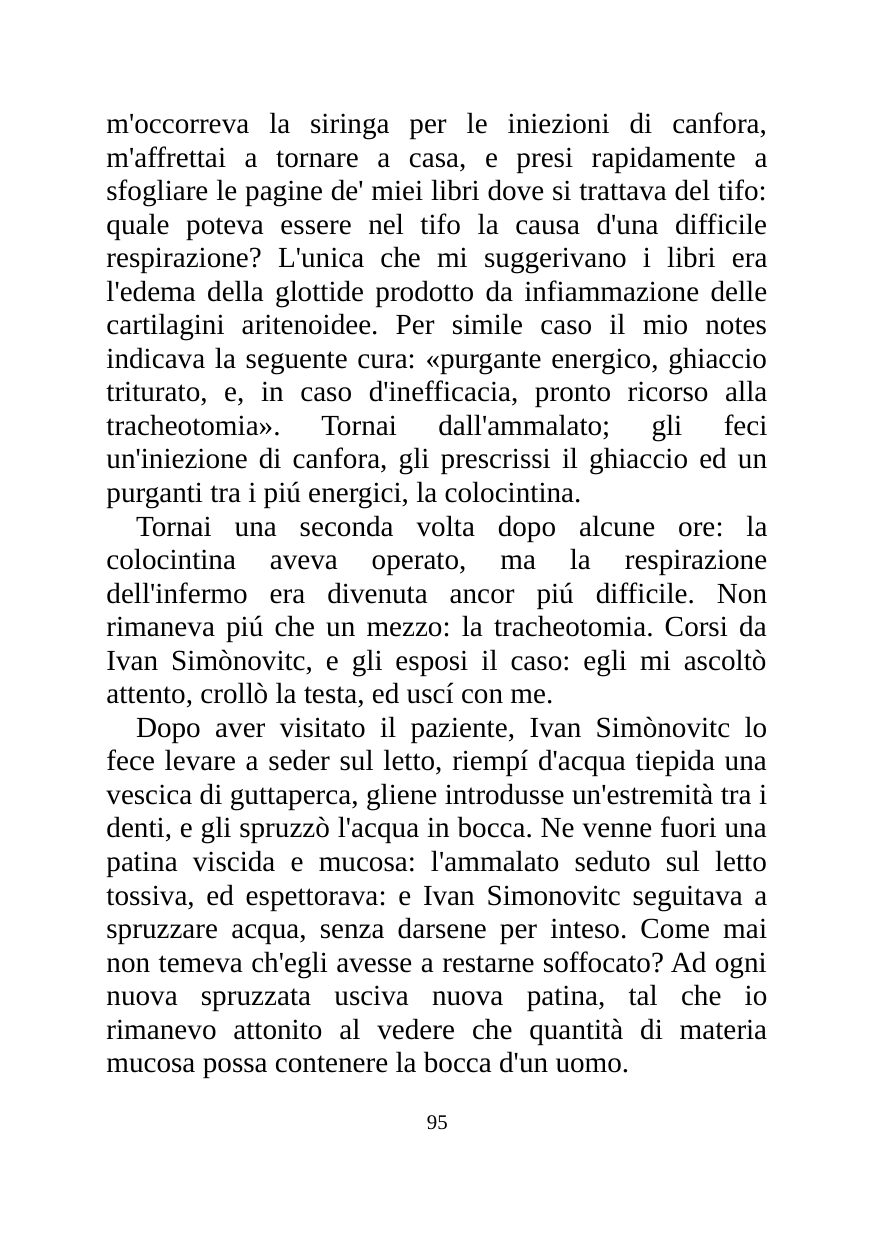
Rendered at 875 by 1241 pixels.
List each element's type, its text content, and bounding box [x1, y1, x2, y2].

text m'occorreva la siringa per le iniezioni di canfora, m'affrettai a tornare a casa, e presi rapidamente a sfogliare le pagine de' miei libri dove si trattava del tifo: quale poteva essere nel tifo la causa d'una difficile respirazione? L'unica che mi suggerivano i libri era l'edema della glottide prodotto da infiammazione delle cartilagini aritenoidee. Per simile caso il mio notes indicava la seguente cura: «purgante energico, ghiaccio triturato, e, in caso d'inefficacia, pronto ricorso alla tracheotomia». Tornai dall'ammalato; gli feci un'iniezione di canfora, gli prescrissi il ghiaccio ed un purganti tra i piú energici, la colocintina. [106, 106, 768, 509]
text Dopo aver visitato il paziente, Ivan Simònovitc lo fece levare a seder sul letto, riempí d'acqua tiepida una vescica di guttaperca, gliene introdusse un'estremità tra i denti, e gli spruzzò l'acqua in bocca. Ne venne fuori una patina viscida e mucosa: l'ammalato seduto sul letto tossiva, ed espettorava: e Ivan Simonovitc seguitava a spruzzare acqua, senza darsene per inteso. Come mai non temeva ch'egli avesse a restarne soffocato? Ad ogni nuova spruzzata usciva nuova patina, tal che io rimanevo attonito al vedere che quantità di materia mucosa possa contenere la bocca d'un uomo. [106, 710, 768, 1079]
text Tornai una seconda volta dopo alcune ore: la colocintina aveva operato, ma la respirazione dell'infermo era divenuta ancor piú difficile. Non rimaneva piú che un mezzo: la tracheotomia. Corsi da Ivan Simònovitc, e gli esposi il caso: egli mi ascoltò attento, crollò la testa, ed uscí con me. [106, 509, 768, 710]
